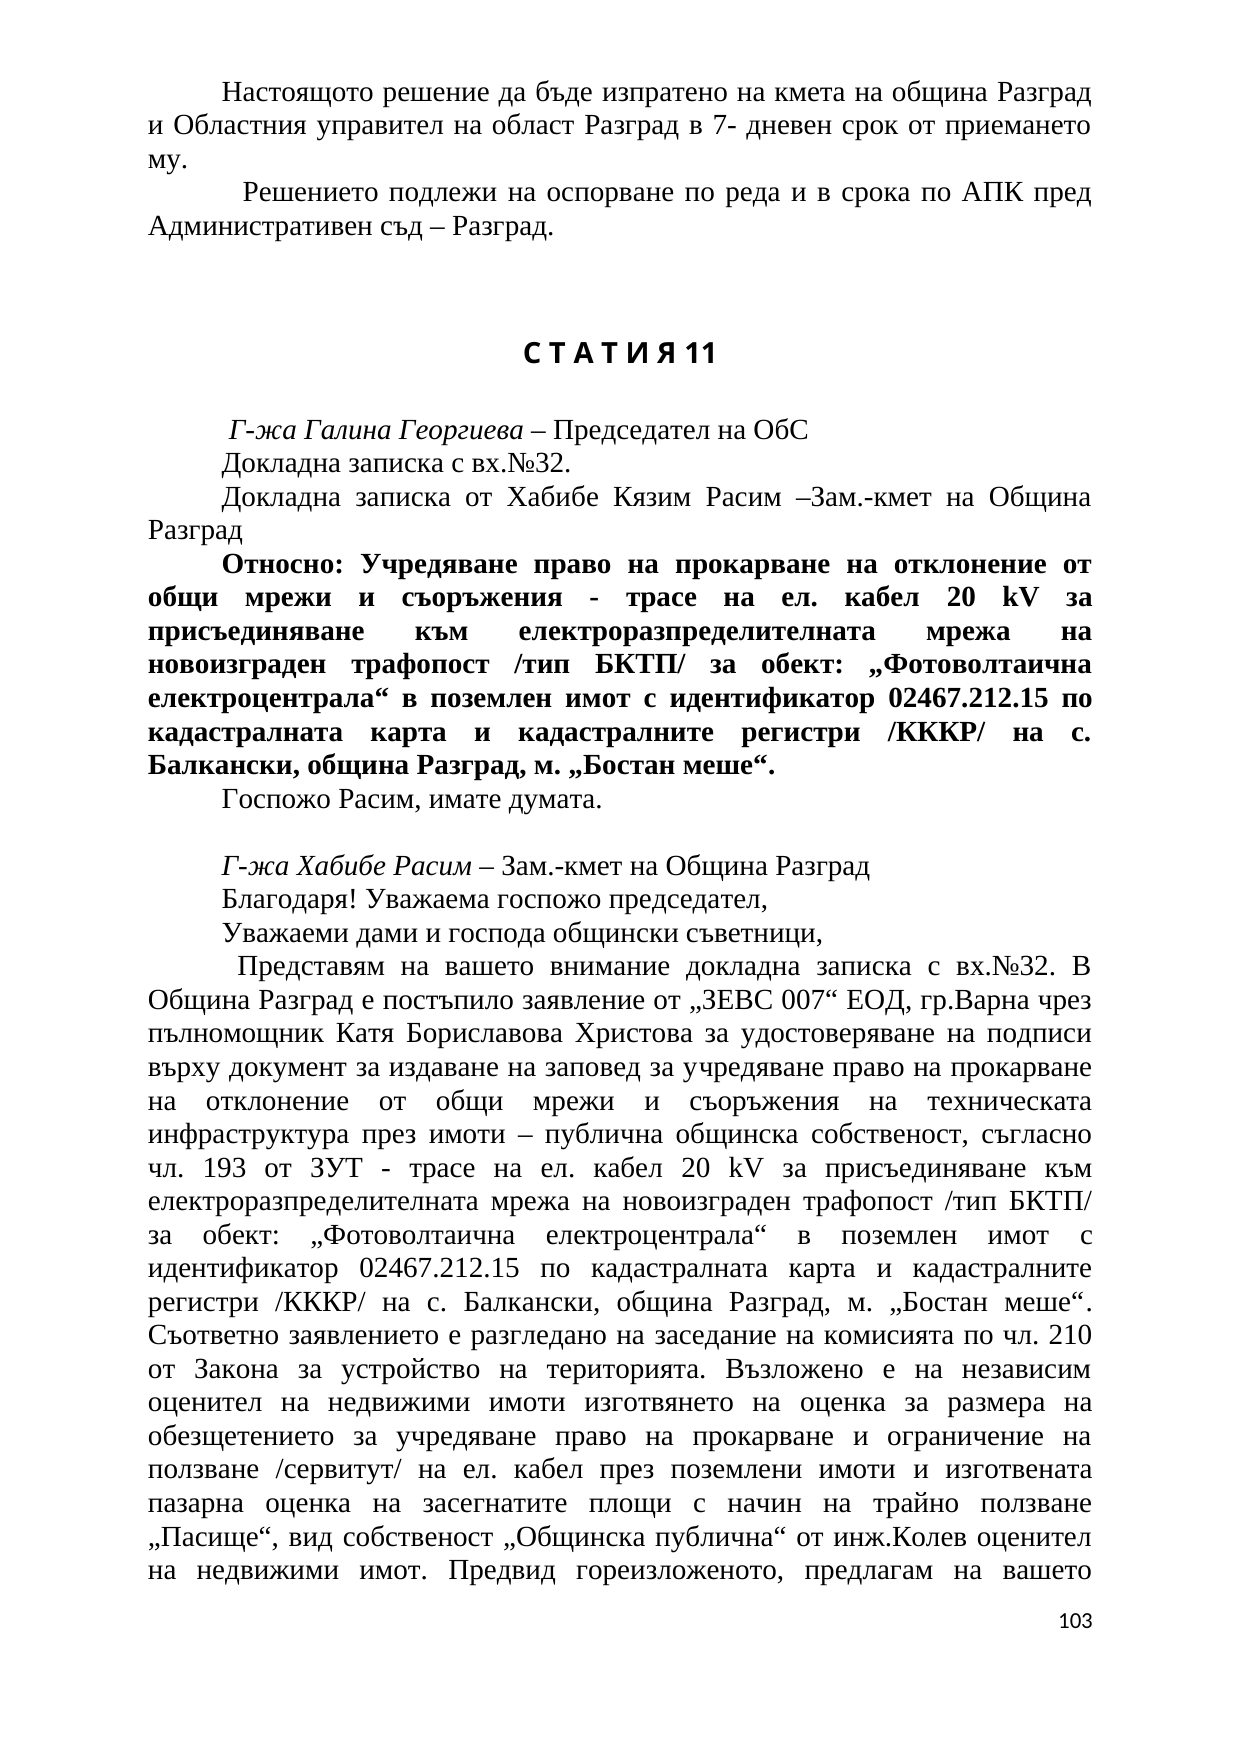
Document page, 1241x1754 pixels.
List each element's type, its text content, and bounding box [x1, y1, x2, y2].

text Докладна записка с вх.№32. [148, 445, 1093, 479]
text Настоящoто решение да бъде изпратено на кмета на община Разград и Областния управител на област Разград в 7- дневен срок от приемането му. [148, 74, 1093, 174]
text Решението подлежи на оспорване по реда и в срока по АПК пред Административен съд – Разград. [148, 174, 1093, 241]
text Благодаря! Уважаема госпожо председател, [148, 881, 1093, 915]
text Г-жа Хабибе Расим – Зам.-кмет на Община Разград [148, 848, 1093, 881]
text Госпожо Расим, имате думата. [148, 781, 1093, 814]
text Представям на вашето внимание докладна записка с вх.№32. В Община Разград е постъпило заявление от „ЗЕВС 007“ ЕОД, гр.Варна чрез пълномощник Катя Бориславова Христова за удостоверяване на подписи върху документ за издаване на заповед за учредяване право на прокарване на отклонение от общи мрежи и съоръжения на техническата инфраструктура през имоти – публична общинска собственост, съгласно чл. 193 от ЗУТ - трасе на ел. кабел 20 kV за присъединяване към електроразпределителната мрежа на новоизграден трафопост /тип БКТП/ за обект: „Фотоволтаична електроцентрала“ в поземлен имот с идентификатор 02467.212.15 по кадастралната карта и кадастралните регистри /КККР/ на с. Балкански, община Разград, м. „Бостан меше“. Съответно заявлението е разгледано на заседание на комисията по чл. 210 от Закона за устройство на територията. Възложено е на независим оценител на недвижими имоти изготвянето на оценка за размера на обезщетението за учредяване право на прокарване и ограничение на ползване /сервитут/ на ел. кабел през поземлени имоти и изготвената пазарна оценка на засегнатите площи с начин на трайно ползване „Пасище“, вид собственост „Общинска публична“ от инж.Колев оценител на недвижими имот. Предвид гореизложеното, предлагам на вашето [148, 948, 1093, 1586]
text С Т А Т И Я 11 [148, 332, 1093, 372]
text Уважаеми дами и господа общински съветници, [148, 915, 1093, 948]
text Г-жа Галина Георгиева – Председател на ОбС [148, 412, 1093, 445]
text Докладна записка от Хабибе Кязим Расим –Зам.-кмет на Община Разград [148, 479, 1093, 546]
text Относно: Учредяване право на прокарване на отклонение от общи мрежи и съоръжения - трасе на ел. кабел 20 kV за присъединяване към електроразпределителната мрежа на новоизграден трафопост /тип БКТП/ за обект: „Фотоволтаична електроцентрала“ в поземлен имот с идентификатор 02467.212.15 по кадастралната карта и кадастралните регистри /КККР/ на с. Балкански, община Разград, м. „Бостан меше“. [148, 546, 1093, 781]
